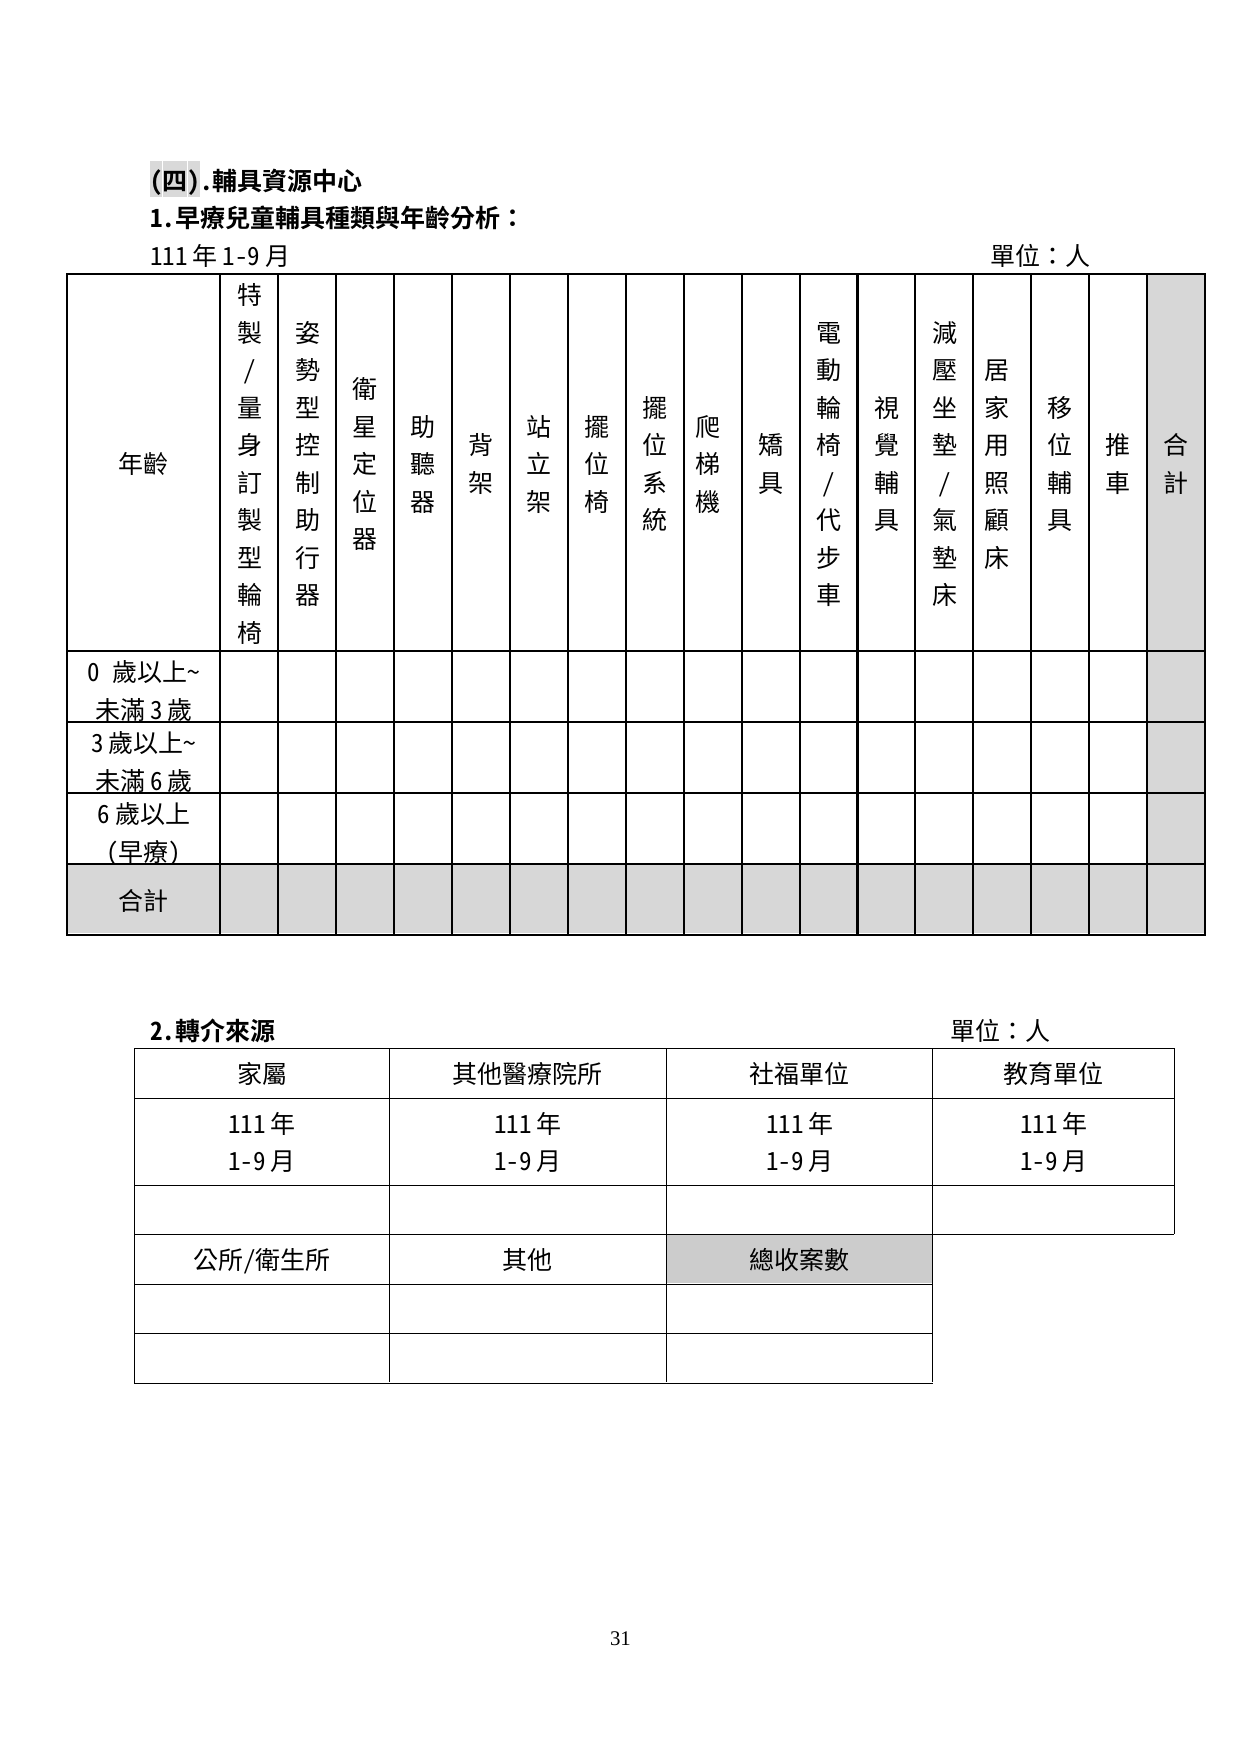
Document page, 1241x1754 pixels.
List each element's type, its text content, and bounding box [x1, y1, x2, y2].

table_cell [801, 723, 856, 792]
table_cell [511, 723, 567, 792]
table_header 衛星定位器 [337, 275, 393, 650]
table_cell 111年 1-9月 [135, 1099, 389, 1184]
table_cell [627, 652, 683, 721]
table_cell [1148, 723, 1204, 792]
table_header 移位輔具 [1032, 275, 1088, 650]
table_cell 合計 [68, 865, 219, 933]
table_cell [685, 652, 741, 721]
table_cell [916, 652, 972, 721]
table_cell [916, 865, 972, 933]
table_cell [337, 723, 393, 792]
table_header 合計 [1148, 275, 1204, 650]
table_cell [743, 794, 799, 863]
table_cell [221, 652, 277, 721]
table_cell 111年 1-9月 [933, 1099, 1174, 1184]
table_cell [569, 794, 625, 863]
table_cell [135, 1334, 389, 1382]
table_cell [390, 1186, 666, 1234]
table_cell [1090, 723, 1146, 792]
table_header 站立架 [511, 275, 567, 650]
table_cell [627, 794, 683, 863]
table_cell [859, 794, 914, 863]
table_cell [221, 865, 277, 933]
table_cell [1148, 652, 1204, 721]
table_cell [743, 723, 799, 792]
table_header 特製/量身訂製型輪椅 [221, 275, 277, 650]
table_cell 3歲以上~ 未滿6歲 [68, 723, 219, 792]
table_cell 0 歲以上~未滿3歲 [68, 652, 219, 721]
table_cell [1090, 794, 1146, 863]
table_cell [933, 1235, 1174, 1283]
table_cell [974, 794, 1030, 863]
table_cell [801, 865, 856, 933]
table_cell 111年 1-9月 [667, 1099, 932, 1184]
table_cell [627, 723, 683, 792]
table_cell [337, 652, 393, 721]
table_cell [390, 1285, 666, 1333]
table_cell [569, 865, 625, 933]
table_cell [1148, 794, 1204, 863]
table_cell [135, 1285, 389, 1333]
table_cell 其他 [390, 1235, 666, 1283]
table_cell [395, 794, 451, 863]
table_cell [569, 723, 625, 792]
table_cell [1090, 652, 1146, 721]
table_cell [1148, 865, 1204, 933]
table_cell [453, 794, 509, 863]
table_header 推車 [1090, 275, 1146, 650]
table_cell [1032, 652, 1088, 721]
table_cell [933, 1284, 1174, 1333]
table_cell [859, 723, 914, 792]
table_header 減壓坐墊/氣墊床 [916, 275, 972, 650]
table_cell [801, 652, 856, 721]
table_cell [685, 865, 741, 933]
table_cell [1090, 865, 1146, 933]
table_header 年齡 [68, 275, 219, 650]
table_cell [511, 865, 567, 933]
table_header 姿勢型控制助行器 [279, 275, 335, 650]
table_cell [279, 723, 335, 792]
table_header 居家用照顧床 [974, 275, 1030, 650]
table_header 電動輪椅/代步車 [801, 275, 856, 650]
table_cell [743, 865, 799, 933]
table_cell [916, 794, 972, 863]
table_cell [974, 865, 1030, 933]
table_cell [279, 652, 335, 721]
table_cell [221, 723, 277, 792]
table_cell [685, 794, 741, 863]
text 111年1-9月 單位：人 [150, 236, 1090, 273]
table_cell [1032, 794, 1088, 863]
table_cell [569, 652, 625, 721]
table_cell [1032, 865, 1088, 933]
table_cell [511, 794, 567, 863]
table_header 視覺輔具 [859, 275, 914, 650]
table_header 家屬 [135, 1049, 389, 1097]
text (四).輔具資源中心 [150, 161, 1090, 198]
table_cell [395, 865, 451, 933]
table_header 助聽器 [395, 275, 451, 650]
table_cell [933, 1186, 1174, 1234]
text 1.早療兒童輔具種類與年齡分析： [150, 198, 1090, 236]
table_cell [685, 723, 741, 792]
table_cell [1032, 723, 1088, 792]
table_cell 公所/衛生所 [135, 1235, 389, 1283]
table_cell [743, 652, 799, 721]
table_cell [627, 865, 683, 933]
table_cell [511, 652, 567, 721]
table_cell [667, 1186, 932, 1234]
table_cell [667, 1285, 932, 1333]
table_header 社福單位 [667, 1049, 932, 1097]
table_cell [221, 794, 277, 863]
table_cell [974, 652, 1030, 721]
table_header 背 架 [453, 275, 509, 650]
table_header 擺位系統 [627, 275, 683, 650]
table_cell [667, 1334, 932, 1382]
table_header 其他醫療院所 [390, 1049, 666, 1097]
table_cell 總收案數 [667, 1235, 932, 1283]
table_cell [135, 1186, 389, 1234]
table_header 教育單位 [933, 1049, 1174, 1097]
table_cell [279, 794, 335, 863]
table_cell [974, 723, 1030, 792]
table_cell 111年 1-9月 [390, 1099, 666, 1184]
text 2.轉介來源 單位：人 [150, 1011, 1090, 1048]
table_cell [916, 723, 972, 792]
table_cell [859, 865, 914, 933]
table_cell [337, 865, 393, 933]
table_cell [933, 1333, 1174, 1382]
table_cell [390, 1334, 666, 1382]
table_header 矯具 [743, 275, 799, 650]
table_cell [279, 865, 335, 933]
table_cell [395, 652, 451, 721]
table_cell [337, 794, 393, 863]
table_cell [801, 794, 856, 863]
table_cell [395, 723, 451, 792]
table_cell [453, 865, 509, 933]
table_header 擺位椅 [569, 275, 625, 650]
table_cell 6歲以上 (早療) [68, 794, 219, 863]
table_cell [453, 723, 509, 792]
table_cell [859, 652, 914, 721]
table_cell [453, 652, 509, 721]
table_header 爬梯機 [685, 275, 741, 650]
